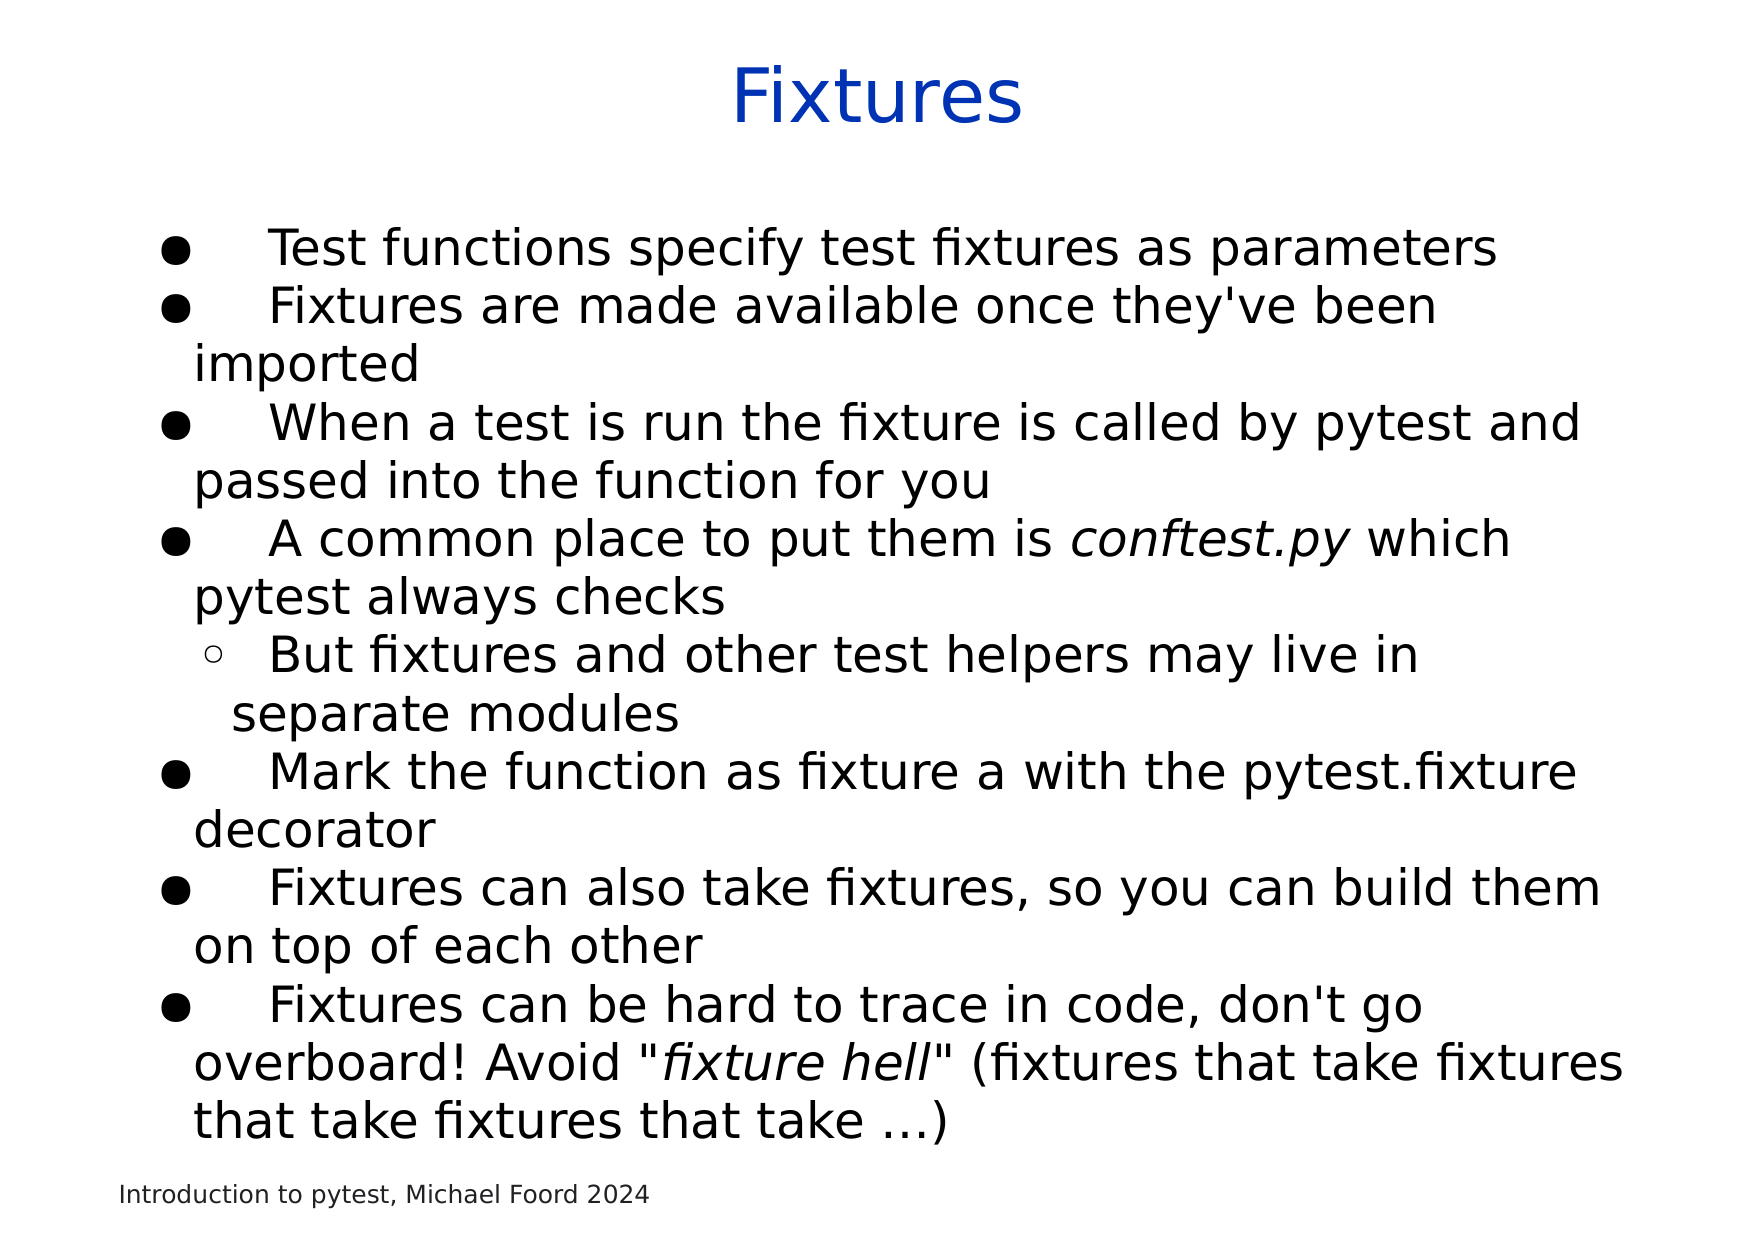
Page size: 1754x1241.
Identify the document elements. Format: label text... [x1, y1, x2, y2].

list When a test is run the fixture is called by pytest and passed into the function for you [156, 393, 1636, 510]
list A common place to put them is conftest.py which pytest always checks [156, 510, 1636, 626]
list Fixtures are made available once they've been imported [156, 277, 1636, 393]
list Mark the function as fixture a with the pytest.fixture decorator [156, 743, 1636, 859]
text Fixtures [118, 53, 1636, 140]
list Fixtures can also take fixtures, so you can build them on top of each other [156, 859, 1636, 976]
list But fixtures and other test helpers may live in separate modules [193, 626, 1636, 743]
list Fixtures can be hard to trace in code, don't go overboard! Avoid "fixture hell" (fixtures that take fixtures that take fixtures that take …) [156, 976, 1636, 1150]
list Test functions specify test fixtures as parameters [156, 219, 1636, 277]
